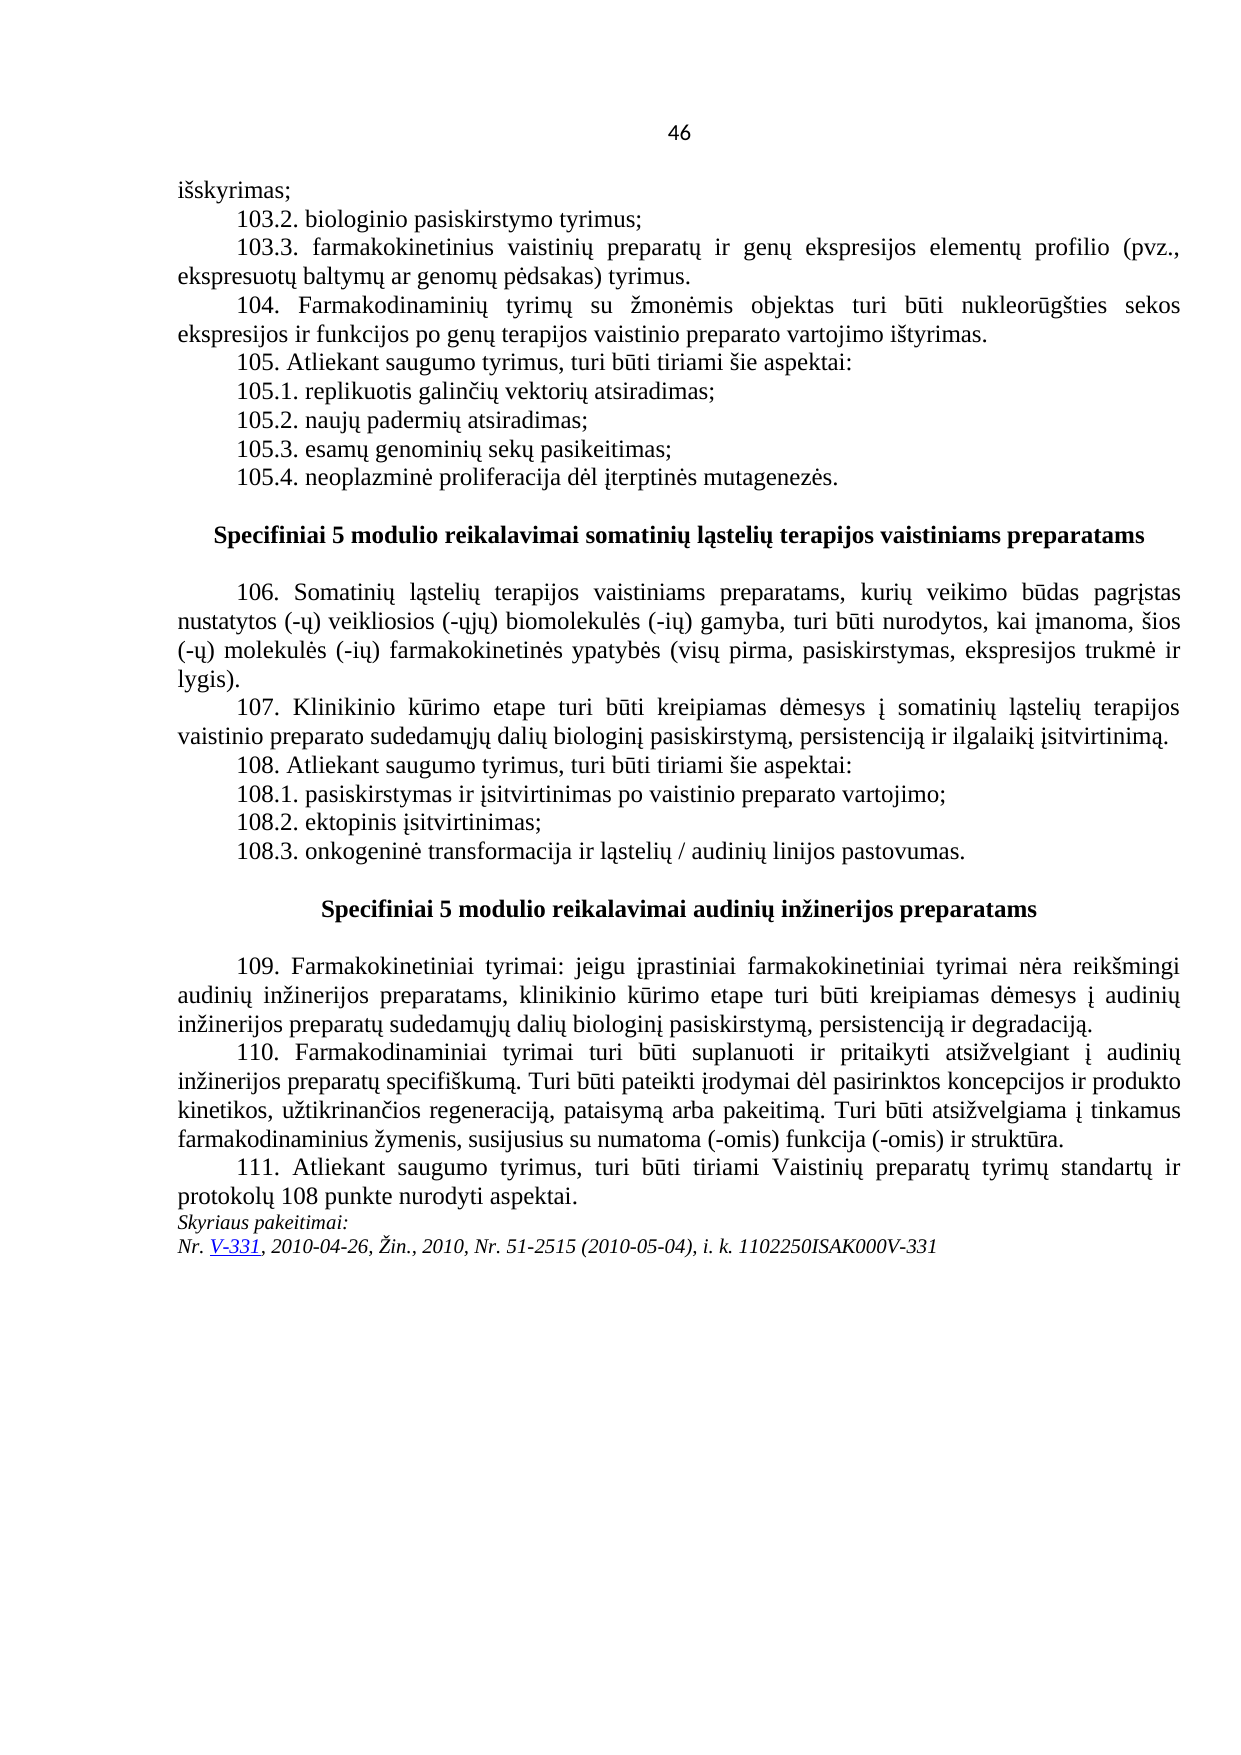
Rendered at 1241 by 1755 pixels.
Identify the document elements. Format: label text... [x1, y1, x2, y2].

text 105.2. naujų padermių atsiradimas; [177, 405, 1181, 434]
text 110. Farmakodinaminiai tyrimai turi būti suplanuoti ir pritaikyti atsižvelgiant į audinių inžinerijos preparatų specifiškumą. Turi būti pateikti įrodymai dėl pasirinktos koncepcijos ir produkto kinetikos, užtikrinančios regeneraciją, pataisymą arba pakeitimą. Turi būti atsižvelgiama į tinkamus farmakodinaminius žymenis, susijusius su numatoma (-omis) funkcija (-omis) ir struktūra. [177, 1037, 1181, 1152]
text 106. Somatinių ląstelių terapijos vaistiniams preparatams, kurių veikimo būdas pagrįstas nustatytos (-ų) veikliosios (-ųjų) biomolekulės (-ių) gamyba, turi būti nurodytos, kai įmanoma, šios (-ų) molekulės (-ių) farmakokinetinės ypatybės (visų pirma, pasiskirstymas, ekspresijos trukmė ir lygis). [177, 577, 1181, 692]
text 105. Atliekant saugumo tyrimus, turi būti tiriami šie aspektai: [177, 347, 1181, 376]
text 107. Klinikinio kūrimo etape turi būti kreipiamas dėmesys į somatinių ląstelių terapijos vaistinio preparato sudedamųjų dalių biologinį pasiskirstymą, persistenciją ir ilgalaikį įsitvirtinimą. [177, 692, 1181, 750]
text 108.3. onkogeninė transformacija ir ląstelių / audinių linijos pastovumas. [177, 836, 1181, 865]
text 108. Atliekant saugumo tyrimus, turi būti tiriami šie aspektai: [177, 750, 1181, 779]
text išskyrimas; [177, 175, 1181, 204]
text Nr. V-331, 2010-04-26, Žin., 2010, Nr. 51-2515 (2010-05-04), i. k. 1102250ISAK000V-331 [177, 1234, 1181, 1258]
text 108.2. ektopinis įsitvirtinimas; [177, 807, 1181, 836]
text 104. Farmakodinaminių tyrimų su žmonėmis objektas turi būti nukleorūgšties sekos ekspresijos ir funkcijos po genų terapijos vaistinio preparato vartojimo ištyrimas. [177, 290, 1181, 347]
text 105.3. esamų genominių sekų pasikeitimas; [177, 434, 1181, 462]
text 105.1. replikuotis galinčių vektorių atsiradimas; [177, 376, 1181, 405]
text 111. Atliekant saugumo tyrimus, turi būti tiriami Vaistinių preparatų tyrimų standartų ir protokolų 108 punkte nurodyti aspektai. [177, 1152, 1181, 1210]
text 108.1. pasiskirstymas ir įsitvirtinimas po vaistinio preparato vartojimo; [177, 779, 1181, 807]
text Specifiniai 5 modulio reikalavimai audinių inžinerijos preparatams [177, 894, 1181, 922]
text 109. Farmakokinetiniai tyrimai: jeigu įprastiniai farmakokinetiniai tyrimai nėra reikšmingi audinių inžinerijos preparatams, klinikinio kūrimo etape turi būti kreipiamas dėmesys į audinių inžinerijos preparatų sudedamųjų dalių biologinį pasiskirstymą, persistenciją ir degradaciją. [177, 951, 1181, 1037]
text Skyriaus pakeitimai: [177, 1210, 1181, 1234]
text 105.4. neoplazminė proliferacija dėl įterptinės mutagenezės. [177, 462, 1181, 491]
text 103.2. biologinio pasiskirstymo tyrimus; [177, 204, 1181, 232]
text Specifiniai 5 modulio reikalavimai somatinių ląstelių terapijos vaistiniams preparatams [177, 520, 1181, 549]
text 103.3. farmakokinetinius vaistinių preparatų ir genų ekspresijos elementų profilio (pvz., ekspresuotų baltymų ar genomų pėdsakas) tyrimus. [177, 232, 1181, 290]
